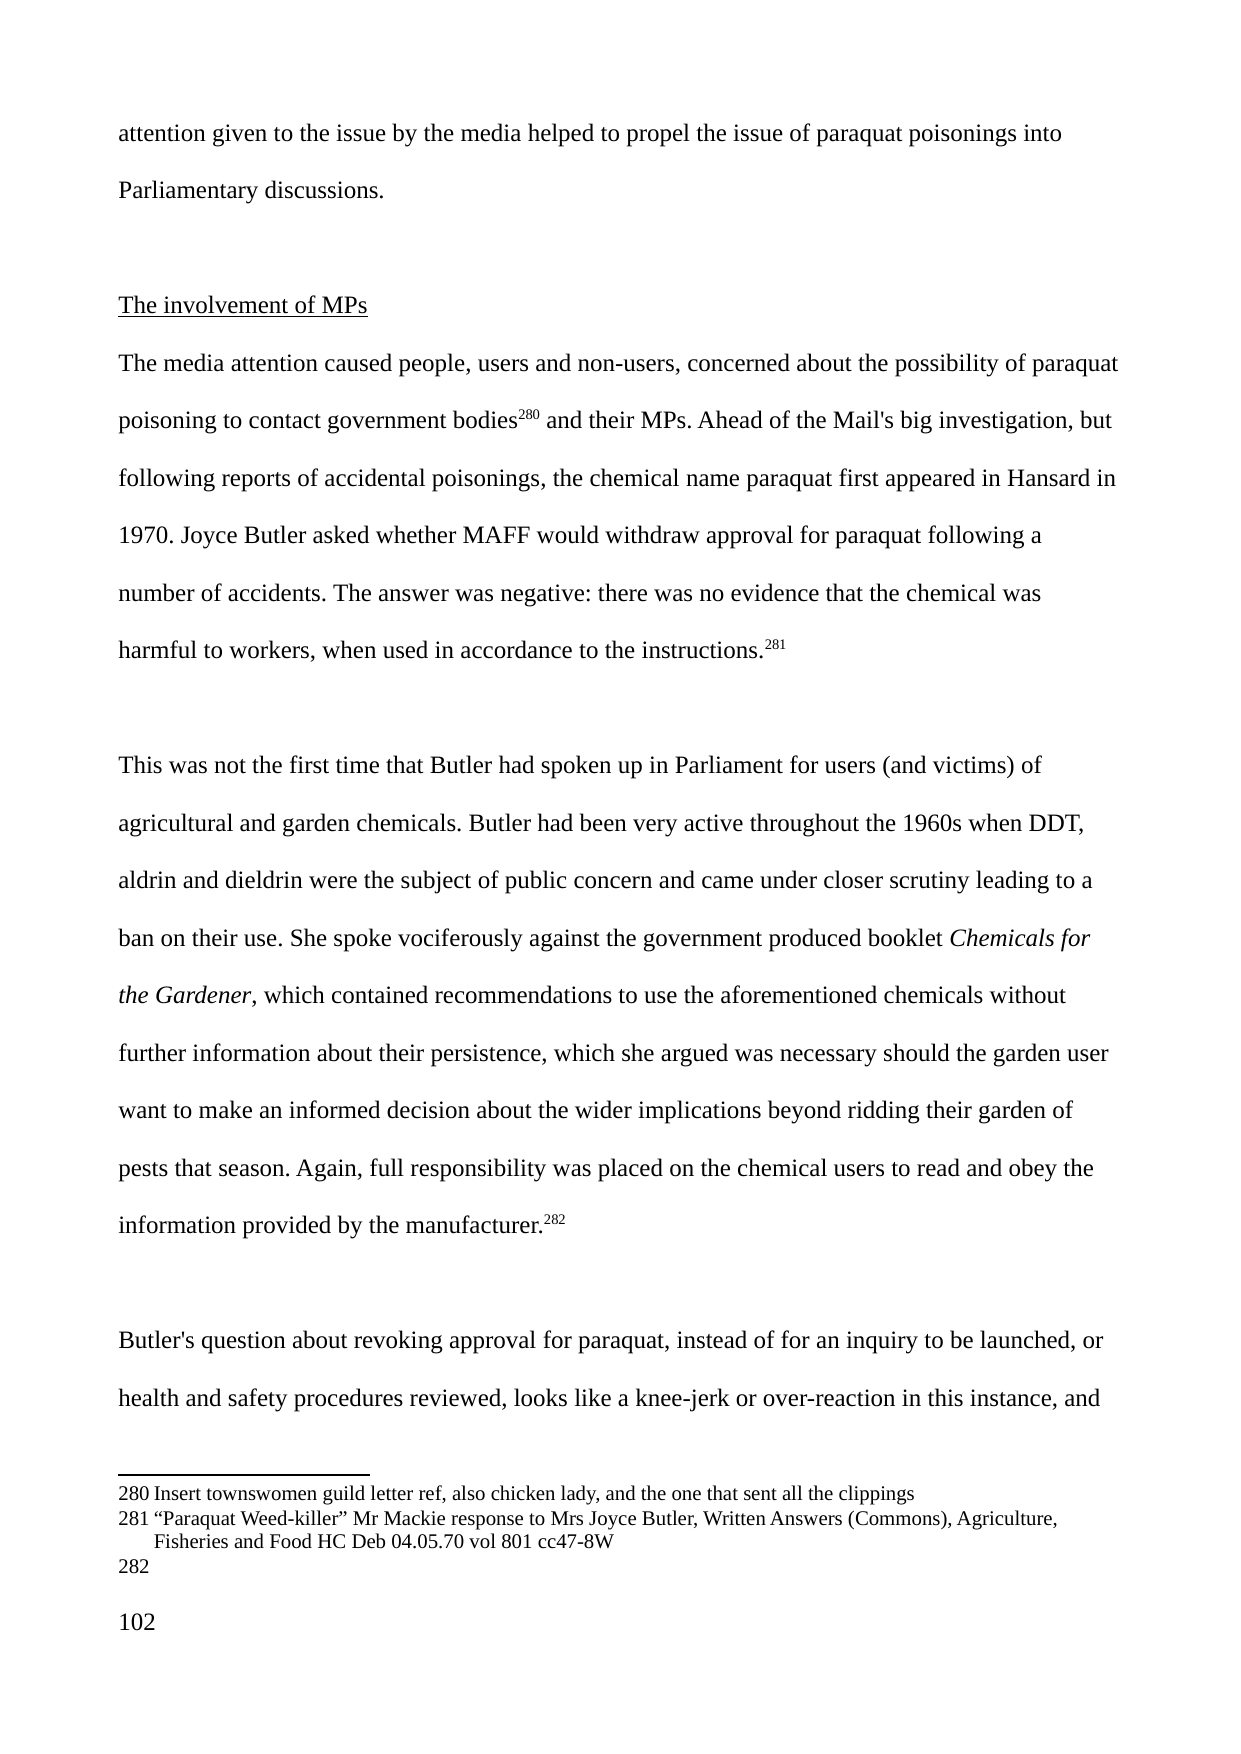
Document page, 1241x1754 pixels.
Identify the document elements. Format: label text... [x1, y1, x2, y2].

text “Paraquat Weed-killer” Mr Mackie response to Mrs Joyce Butler, Written Answers (Commons), Agriculture, Fisheries and Food HC Deb 04.05.70 vol 801 cc47-8W [118, 1505, 1122, 1553]
text The involvement of MPs [118, 291, 1122, 319]
text The media attention caused people, users and non-users, concerned about the possibility of paraquat poisoning to contact government bodies and their MPs. Ahead of the Mail's big investigation, but following reports of accidental poisonings, the chemical name paraquat first appeared in Hansard in 1970. Joyce Butler asked whether MAFF would withdraw approval for paraquat following a number of accidents. The answer was negative: there was no evidence that the chemical was harmful to workers, when used in accordance to the instructions. [118, 348, 1122, 664]
text Insert townswomen guild letter ref, also chicken lady, and the one that sent all the clippings [118, 1481, 1122, 1505]
text Butler's question about revoking approval for paraquat, instead of for an inquiry to be launched, or health and safety procedures reviewed, looks like a knee-jerk or over-reaction in this instance, and [118, 1326, 1122, 1412]
text attention given to the issue by the media helped to propel the issue of paraquat poisonings into Parliamentary discussions. [118, 118, 1122, 204]
text This was not the first time that Butler had spoken up in Parliament for users (and victims) of agricultural and garden chemicals. Butler had been very active throughout the 1960s when DDT, aldrin and dieldrin were the subject of public concern and came under closer scrutiny leading to a ban on their use. She spoke vociferously against the government produced booklet Chemicals for the Gardener, which contained recommendations to use the aforementioned chemicals without further information about their persistence, which she argued was necessary should the garden user want to make an informed decision about the wider implications beyond ridding their garden of pests that season. Again, full responsibility was placed on the chemical users to read and obey the information provided by the manufacturer. [118, 751, 1122, 1239]
